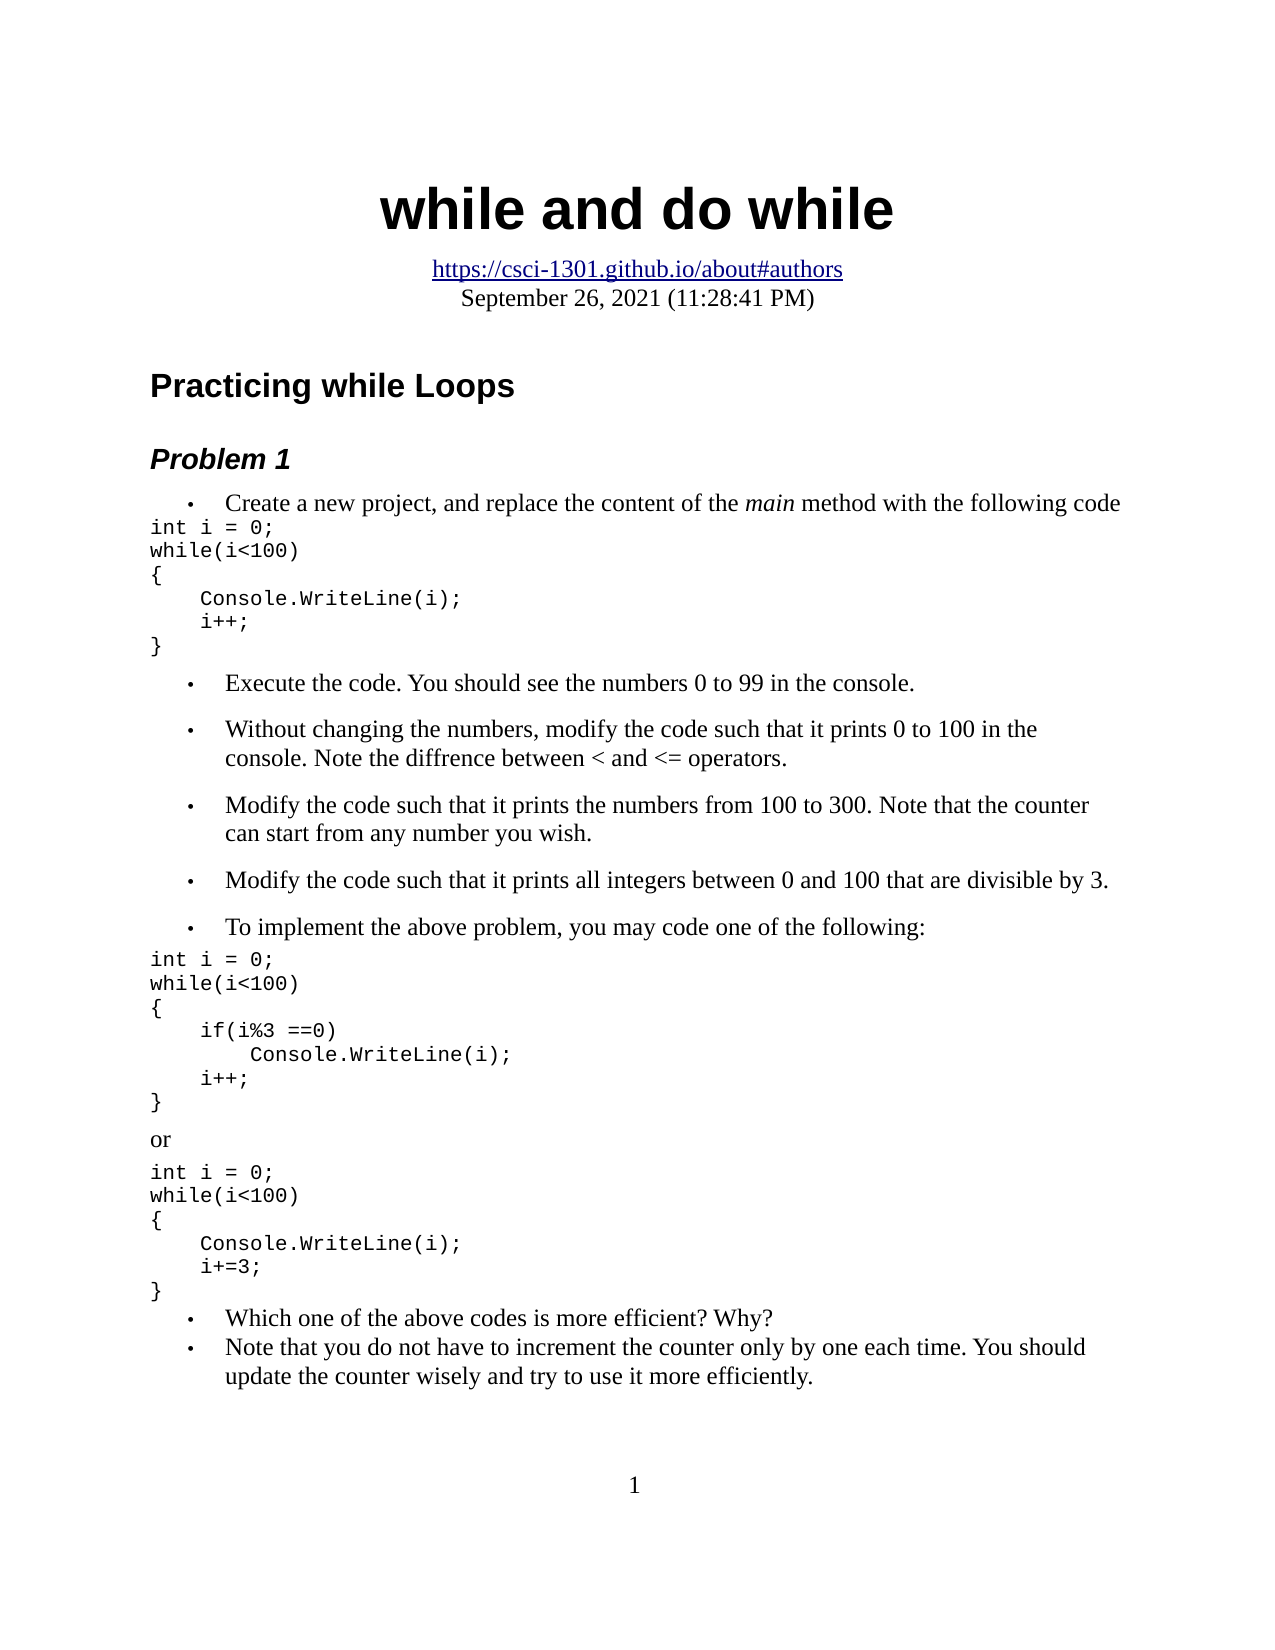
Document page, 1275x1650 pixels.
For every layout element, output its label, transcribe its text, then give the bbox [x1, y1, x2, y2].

list Without changing the numbers, modify the code such that it prints 0 to 100 in the console. Note the diffrence between < and <= operators. [187, 714, 1125, 772]
list Modify the code such that it prints the numbers from 100 to 300. Note that the counter can start from any number you wish. [187, 790, 1125, 847]
text int i = 0; [150, 517, 1125, 540]
text i++; [150, 1068, 1125, 1091]
text while(i<100) [150, 540, 1125, 564]
text } [150, 635, 1125, 659]
text } [150, 1091, 1125, 1115]
text if(i%3 ==0) [150, 1020, 1125, 1044]
text } [150, 1280, 1125, 1303]
text or [150, 1124, 1125, 1153]
text Console.WriteLine(i); [150, 1044, 1125, 1068]
text { [150, 1209, 1125, 1233]
text September 26, 2021 (11:28:41 PM) [150, 283, 1125, 312]
text int i = 0; [150, 1162, 1125, 1185]
text Console.WriteLine(i); [150, 1233, 1125, 1256]
text { [150, 997, 1125, 1020]
text i+=3; [150, 1256, 1125, 1280]
text Console.WriteLine(i); [150, 588, 1125, 611]
text while(i<100) [150, 1185, 1125, 1209]
subtitle Problem 1 [150, 442, 1125, 476]
text int i = 0; [150, 949, 1125, 973]
text i++; [150, 611, 1125, 635]
text { [150, 564, 1125, 588]
subtitle Practicing while Loops [150, 366, 1125, 404]
list Which one of the above codes is more efficient? Why? [187, 1303, 1125, 1332]
list Create a new project, and replace the content of the main method with the following code [187, 488, 1125, 517]
text while(i<100) [150, 973, 1125, 997]
text https://csci-1301.github.io/about#authors [150, 254, 1125, 283]
list Note that you do not have to increment the counter only by one each time. You should update the counter wisely and try to use it more efficiently. [187, 1332, 1125, 1390]
list To implement the above problem, you may code one of the following: [187, 912, 1125, 941]
list Modify the code such that it prints all integers between 0 and 100 that are divisible by 3. [187, 865, 1125, 894]
title while and do while [150, 175, 1125, 242]
list Execute the code. You should see the numbers 0 to 99 in the console. [187, 668, 1125, 696]
